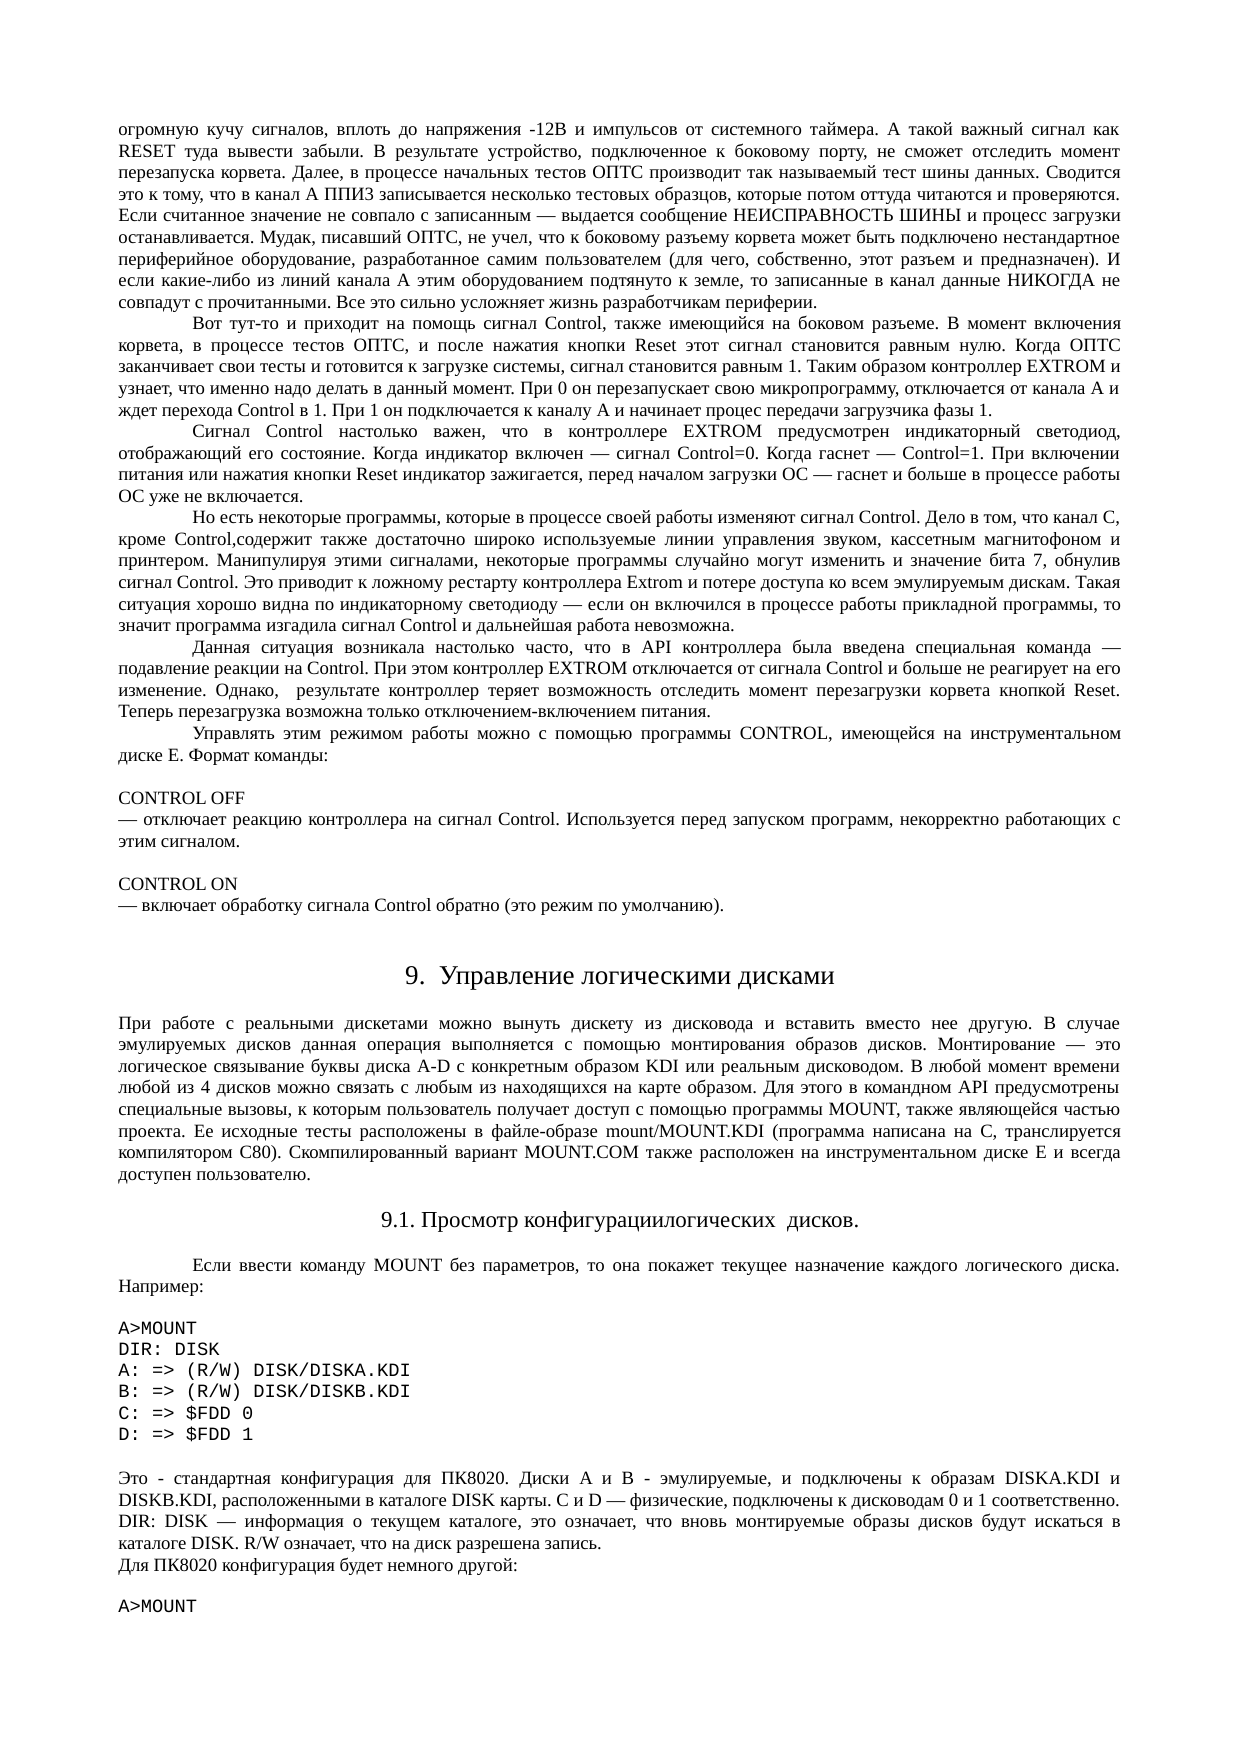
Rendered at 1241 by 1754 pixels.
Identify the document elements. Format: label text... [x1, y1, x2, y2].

text Для ПК8020 конфигурация будет немного другой: [118, 1553, 1122, 1575]
text DIR: DISK [118, 1340, 1122, 1361]
text Это - стандартная конфигурация для ПК8020. Диски A и B - эмулируемые, и подключены к образам DISKA.KDI и DISKB.KDI, расположенными в каталоге DISK карты. C и D — физические, подключены к дисководам 0 и 1 соответственно. DIR: DISK — информация о текущем каталоге, это означает, что вновь монтируемые образы дисков будут искаться в каталоге DISK. R/W означает, что на диск разрешена запись. [118, 1467, 1122, 1553]
text C: => $FDD 0 [118, 1403, 1122, 1425]
text — включает обработку сигнала Control обратно (это режим по умолчанию). [118, 894, 1122, 916]
text Если ввести команду MOUNT без параметров, то она покажет текущее назначение каждого логического диска. Например: [118, 1254, 1122, 1297]
text CONTROL OFF [118, 787, 1122, 808]
text CONTROL ON [118, 873, 1122, 894]
text D: => $FDD 1 [118, 1425, 1122, 1446]
text A>MOUNT [118, 1318, 1122, 1340]
text Управлять этим режимом работы можно с помощью программы CONTROL, имеющейся на инструментальном диске Е. Формат команды: [118, 722, 1122, 765]
text A: => (R/W) DISK/DISKA.KDI [118, 1361, 1122, 1382]
text Данная ситуация возникала настолько часто, что в API контроллера была введена специальная команда — подавление реакции на Control. При этом контроллер EXTROM отключается от сигнала Control и больше не реагирует на его изменение. Однако, результате контроллер теряет возможность отследить момент перезагрузки корвета кнопкой Reset. Теперь перезагрузка возможна только отключением-включением питания. [118, 636, 1122, 722]
text При работе с реальными дискетами можно вынуть дискету из дисковода и вставить вместо нее другую. В случае эмулируемых дисков данная операция выполняется с помощью монтирования образов дисков. Монтирование — это логическое связывание буквы диска А-D с конкретным образом KDI или реальным дисководом. В любой момент времени любой из 4 дисков можно связать с любым из находящихся на карте образом. Для этого в командном API предусмотрены специальные вызовы, к которым пользователь получает доступ с помощью программы MOUNT, также являющейся частью проекта. Ее исходные тесты расположены в файле-образе mount/MOUNT.KDI (программа написана на С, транслируется компилятором C80). Скомпилированный вариант MOUNT.COM также расположен на инструментальном диске Е и всегда доступен пользователю. [118, 1012, 1122, 1184]
text B: => (R/W) DISK/DISKB.KDI [118, 1382, 1122, 1403]
text огромную кучу сигналов, вплоть до напряжения -12В и импульсов от системного таймера. А такой важный сигнал как RESET туда вывести забыли. В результате устройство, подключенное к боковому порту, не сможет отследить момент перезапуска корвета. Далее, в процессе начальных тестов ОПТС производит так называемый тест шины данных. Сводится это к тому, что в канал А ППИ3 записывается несколько тестовых образцов, которые потом оттуда читаются и проверяются. Если считанное значение не совпало с записанным — выдается сообщение НЕИСПРАВНОСТЬ ШИНЫ и процесс загрузки останавливается. Мудак, писавший ОПТС, не учел, что к боковому разъему корвета может быть подключено нестандартное периферийное оборудование, разработанное самим пользователем (для чего, собственно, этот разъем и предназначен). И если какие-либо из линий канала А этим оборудованием подтянуто к земле, то записанные в канал данные НИКОГДА не совпадут с прочитанными. Все это сильно усложняет жизнь разработчикам периферии. [118, 118, 1122, 312]
text — отключает реакцию контроллера на сигнал Control. Используется перед запуском программ, некорректно работающих с этим сигналом. [118, 808, 1122, 851]
text Вот тут-то и приходит на помощь сигнал Control, также имеющийся на боковом разъеме. В момент включения корвета, в процессе тестов ОПТС, и после нажатия кнопки Reset этот сигнал становится равным нулю. Когда ОПТС заканчивает свои тесты и готовится к загрузке системы, сигнал становится равным 1. Таким образом контроллер EXTROM и узнает, что именно надо делать в данный момент. При 0 он перезапускает свою микропрограмму, отключается от канала А и ждет перехода Control в 1. При 1 он подключается к каналу А и начинает процес передачи загрузчика фазы 1. [118, 312, 1122, 420]
text Но есть некоторые программы, которые в процессе своей работы изменяют сигнал Control. Дело в том, что канал С, кроме Control,содержит также достаточно широко используемые линии управления звуком, кассетным магнитофоном и принтером. Манипулируя этими сигналами, некоторые программы случайно могут изменить и значение бита 7, обнулив сигнал Control. Это приводит к ложному рестарту контроллера Extrom и потере доступа ко всем эмулируемым дискам. Такая ситуация хорошо видна по индикаторному светодиоду — если он включился в процессе работы прикладной программы, то значит программа изгадила сигнал Control и дальнейшая работа невозможна. [118, 506, 1122, 636]
text 9.1. Просмотр конфигурациилогических дисков. [118, 1206, 1122, 1232]
text Сигнал Control настолько важен, что в контроллере EXTROM предусмотрен индикаторный светодиод, отображающий его состояние. Когда индикатор включен — сигнал Control=0. Когда гаснет — Control=1. При включении питания или нажатия кнопки Reset индикатор зажигается, перед началом загрузки ОС — гаснет и больше в процессе работы ОС уже не включается. [118, 420, 1122, 506]
text 9. Управление логическими дисками [118, 959, 1122, 990]
text A>MOUNT [118, 1597, 1122, 1618]
